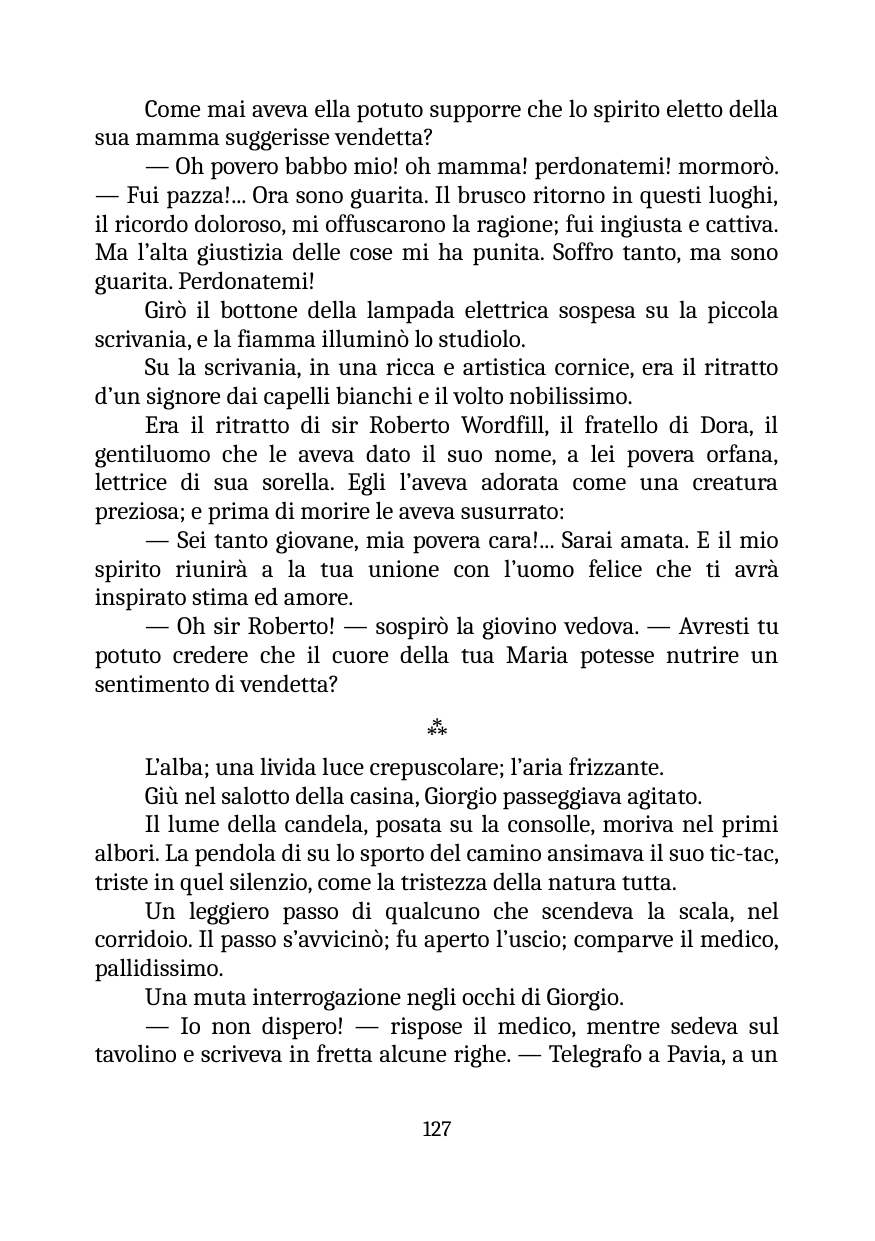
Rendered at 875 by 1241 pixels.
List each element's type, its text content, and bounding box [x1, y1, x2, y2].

text ⁂ [94, 716, 779, 741]
text — Sei tanto giovane, mia povera cara!... Sarai amata. E il mio spirito riunirà a la tua unione con l’uomo felice che ti avrà inspirato stima ed amore. [94, 526, 779, 612]
text Su la scrivania, in una ricca e artistica cornice, era il ritratto d’un signore dai capelli bianchi e il volto nobilissimo. [94, 353, 779, 411]
text Giù nel salotto della casina, Giorgio passeggiava agitato. [94, 782, 779, 810]
text Era il ritratto di sir Roberto Wordfill, il fratello di Dora, il gentiluomo che le aveva dato il suo nome, a lei povera orfana, lettrice di sua sorella. Egli l’aveva adorata come una creatura preziosa; e prima di morire le aveva susurrato: [94, 411, 779, 526]
text Una muta interrogazione negli occhi di Giorgio. [94, 983, 779, 1012]
text Il lume della candela, posata su la consolle, moriva nel primi albori. La pendola di su lo sporto del camino ansimava il suo tic-tac, triste in quel silenzio, come la tristezza della natura tutta. [94, 810, 779, 897]
text — Io non dispero! — rispose il medico, mentre sedeva sul tavolino e scriveva in fretta alcune righe. — Telegrafo a Pavia, a un [94, 1012, 779, 1069]
text L’alba; una livida luce crepuscolare; l’aria frizzante. [94, 753, 779, 782]
text — Oh povero babbo mio! oh mamma! perdonatemi! mormorò. — Fui pazza!... Ora sono guarita. Il brusco ritorno in questi luoghi, il ricordo doloroso, mi offuscarono la ragione; fui ingiusta e cattiva. Ma l’alta giustizia delle cose mi ha punita. Soffro tanto, ma sono guarita. Perdonatemi! [94, 152, 779, 296]
text Come mai aveva ella potuto supporre che lo spirito eletto della sua mamma suggerisse vendetta? [94, 94, 779, 152]
text Un leggiero passo di qualcuno che scendeva la scala, nel corridoio. Il passo s’avvicinò; fu aperto l’uscio; comparve il medico, pallidissimo. [94, 897, 779, 983]
text — Oh sir Roberto! — sospirò la giovino vedova. — Avresti tu potuto credere che il cuore della tua Maria potesse nutrire un sentimento di vendetta? [94, 612, 779, 698]
text Girò il bottone della lampada elettrica sospesa su la piccola scrivania, e la fiamma illuminò lo studiolo. [94, 296, 779, 353]
